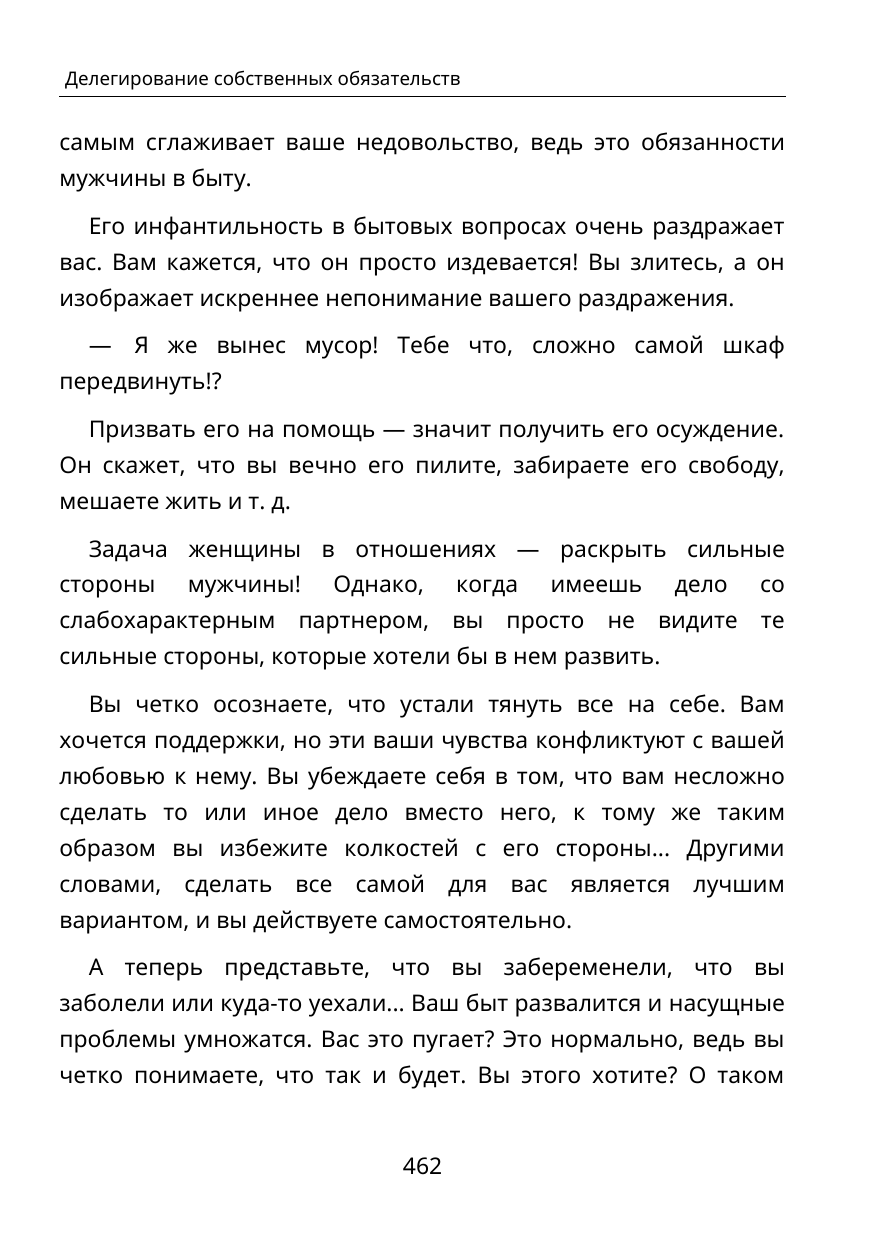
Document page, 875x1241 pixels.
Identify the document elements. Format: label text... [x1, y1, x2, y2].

text Его инфантильность в бытовых вопросах очень раздражает вас. Вам кажется, что он просто издевается! Вы злитесь, а он изображает искреннее непонимание вашего раздражения. [59, 210, 786, 313]
text Задача женщины в отношениях — раскрыть сильные стороны мужчины! Однако, когда имеешь дело со слабохарактерным партнером, вы просто не видите те сильные стороны, которые хотели бы в нем развить. [59, 532, 786, 672]
text Вы четко осознаете, что устали тянуть все на себе. Вам хочется поддержки, но эти ваши чувства конфликтуют с вашей любовью к нему. Вы убеждаете себя в том, что вам несложно сделать то или иное дело вместо него, к тому же таким образом вы избежите колкостей с его стороны... Другими словами, сделать все самой для вас является лучшим вариантом, и вы действуете самостоятельно. [59, 688, 786, 935]
text самым сглаживает ваше недовольство, ведь это обязанности мужчины в быту. [59, 126, 786, 193]
text Призвать его на помощь — значит получить его осуждение. Он скажет, что вы вечно его пилите, забираете его свободу, мешаете жить и т. д. [59, 413, 786, 516]
text А теперь представьте, что вы забеременели, что вы заболели или куда-то уехали... Ваш быт развалится и насущные проблемы умножатся. Вас это пугает? Это нормально, ведь вы четко понимаете, что так и будет. Вы этого хотите? О таком [59, 951, 786, 1090]
list Я же вынес мусор! Тебе что, сложно самой шкаф передвинуть!? [59, 329, 786, 396]
